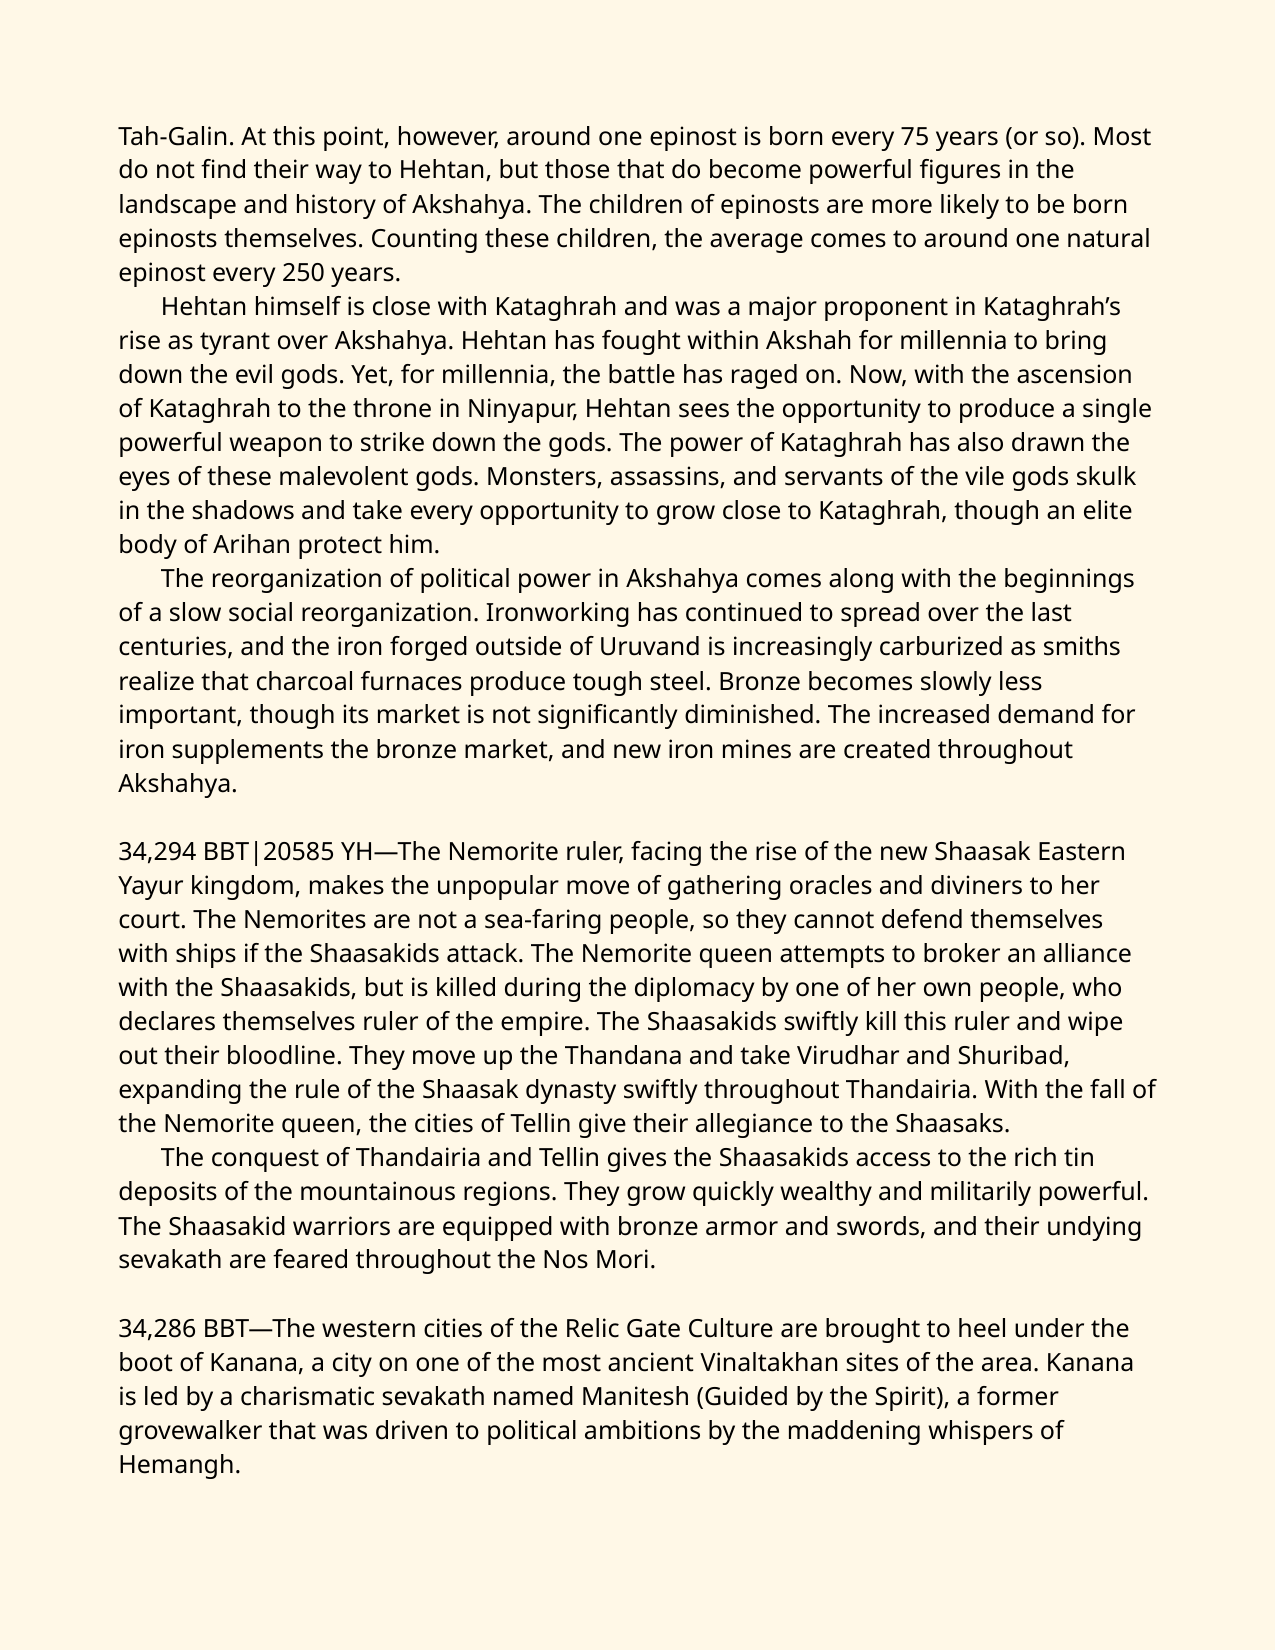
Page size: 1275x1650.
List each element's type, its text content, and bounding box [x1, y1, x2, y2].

text 34,286 BBT—The western cities of the Relic Gate Culture are brought to heel under the boot of Kanana, a city on one of the most ancient Vinaltakhan sites of the area. Kanana is led by a charismatic sevakath named Manitesh (Guided by the Spirit), a former grovewalker that was driven to political ambitions by the maddening whispers of Hemangh. [118, 1310, 1157, 1481]
text 34,294 BBT|20585 YH—The Nemorite ruler, facing the rise of the new Shaasak Eastern Yayur kingdom, makes the unpopular move of gathering oracles and diviners to her court. The Nemorites are not a sea-faring people, so they cannot defend themselves with ships if the Shaasakids attack. The Nemorite queen attempts to broker an alliance with the Shaasakids, but is killed during the diplomacy by one of her own people, who declares themselves ruler of the empire. The Shaasakids swiftly kill this ruler and wipe out their bloodline. They move up the Thandana and take Virudhar and Shuribad, expanding the rule of the Shaasak dynasty swiftly throughout Thandairia. With the fall of the Nemorite queen, the cities of Tellin give their allegiance to the Shaasaks. [118, 833, 1157, 1140]
text The reorganization of political power in Akshahya comes along with the beginnings of a slow social reorganization. Ironworking has continued to spread over the last centuries, and the iron forged outside of Uruvand is increasingly carburized as smiths realize that charcoal furnaces produce tough steel. Bronze becomes slowly less important, though its market is not significantly diminished. The increased demand for iron supplements the bronze market, and new iron mines are created throughout Akshahya. [118, 561, 1157, 799]
text Hehtan himself is close with Kataghrah and was a major proponent in Kataghrah’s rise as tyrant over Akshahya. Hehtan has fought within Akshah for millennia to bring down the evil gods. Yet, for millennia, the battle has raged on. Now, with the ascension of Kataghrah to the throne in Ninyapur, Hehtan sees the opportunity to produce a single powerful weapon to strike down the gods. The power of Kataghrah has also drawn the eyes of these malevolent gods. Monsters, assassins, and servants of the vile gods skulk in the shadows and take every opportunity to grow close to Kataghrah, though an elite body of Arihan protect him. [118, 288, 1157, 561]
text The conquest of Thandairia and Tellin gives the Shaasakids access to the rich tin deposits of the mountainous regions. They grow quickly wealthy and militarily powerful. The Shaasakid warriors are equipped with bronze armor and swords, and their undying sevakath are feared throughout the Nos Mori. [118, 1140, 1157, 1276]
text Tah-Galin. At this point, however, around one epinost is born every 75 years (or so). Most do not find their way to Hehtan, but those that do become powerful figures in the landscape and history of Akshahya. The children of epinosts are more likely to be born epinosts themselves. Counting these children, the average comes to around one natural epinost every 250 years. [118, 118, 1157, 288]
